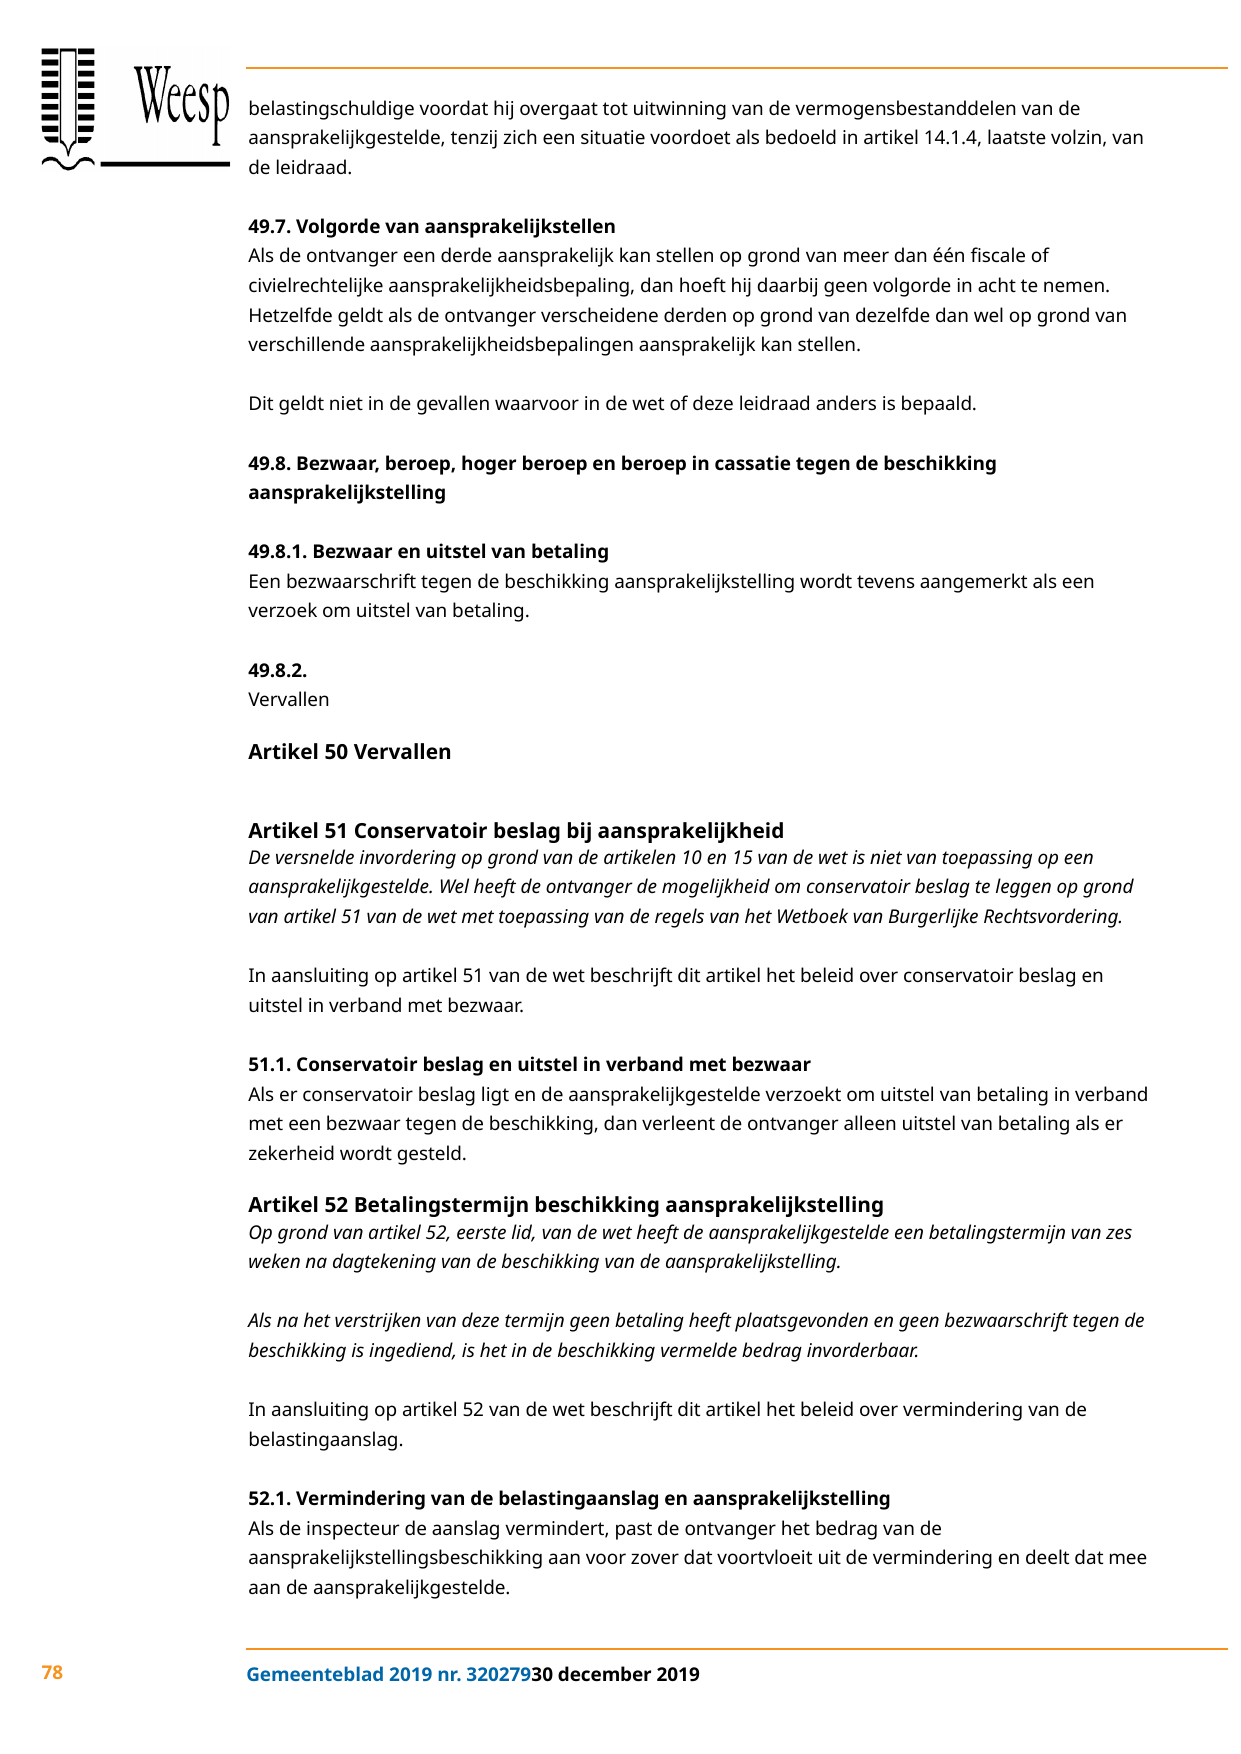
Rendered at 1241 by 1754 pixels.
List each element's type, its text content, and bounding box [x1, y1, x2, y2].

text In aansluiting op artikel 52 van de wet beschrijft dit artikel het beleid over vermindering van de belastingaanslag. [248, 1396, 1152, 1452]
text 52.1. Vermindering van de belastingaanslag en aansprakelijkstelling [248, 1485, 1152, 1511]
text Vervallen [248, 686, 1152, 712]
text Als de ontvanger een derde aansprakelijk kan stellen op grond van meer dan één fiscale of civielrechtelijke aansprakelijkheidsbepaling, dan hoeft hij daarbij geen volgorde in acht te nemen. Hetzelfde geldt als de ontvanger verscheidene derden op grond van dezelfde dan wel op grond van verschillende aansprakelijkheidsbepalingen aansprakelijk kan stellen. [248, 243, 1152, 357]
text Als er conservatoir beslag ligt en de aansprakelijkgestelde verzoekt om uitstel van betaling in verband met een bezwaar tegen de beschikking, dan verleent de ontvanger alleen uitstel van betaling als er zekerheid wordt gesteld. [248, 1081, 1152, 1166]
text Artikel 51 Conservatoir beslag bij aansprakelijkheid [248, 816, 1152, 844]
text Artikel 50 Vervallen [248, 737, 1152, 765]
text Een bezwaarschrift tegen de beschikking aansprakelijkstelling wordt tevens aangemerkt als een verzoek om uitstel van betaling. [248, 568, 1152, 623]
text 51.1. Conservatoir beslag en uitstel in verband met bezwaar [248, 1051, 1152, 1077]
text De versnelde invordering op grond van de artikelen 10 en 15 van de wet is niet van toepassing op een aansprakelijkgestelde. Wel heeft de ontvanger de mogelijkheid om conservatoir beslag te leggen op grond van artikel 51 van de wet met toepassing van de regels van het Wetboek van Burgerlijke Rechtsvordering. [248, 844, 1152, 929]
text 49.7. Volgorde van aansprakelijkstellen [248, 213, 1152, 239]
picture [41, 47, 231, 172]
text belastingschuldige voordat hij overgaat tot uitwinning van de vermogensbestanddelen van de aansprakelijkgestelde, tenzij zich een situatie voordoet als bedoeld in artikel 14.1.4, laatste volzin, van de leidraad. [248, 95, 1152, 180]
text Artikel 52 Betalingstermijn beschikking aansprakelijkstelling [248, 1190, 1152, 1219]
text Op grond van artikel 52, eerste lid, van de wet heeft de aansprakelijkgestelde een betalingstermijn van zes weken na dagtekening van de beschikking van de aansprakelijkstelling. [248, 1219, 1152, 1274]
text Als na het verstrijken van deze termijn geen betaling heeft plaatsgevonden en geen bezwaarschrift tegen de beschikking is ingediend, is het in de beschikking vermelde bedrag invorderbaar. [248, 1308, 1152, 1363]
text Als de inspecteur de aanslag vermindert, past de ontvanger het bedrag van de aansprakelijkstellingsbeschikking aan voor zover dat voortvloeit uit de vermindering en deelt dat mee aan de aansprakelijkgestelde. [248, 1515, 1152, 1599]
text 49.8.1. Bezwaar en uitstel van betaling [248, 538, 1152, 564]
text In aansluiting op artikel 51 van de wet beschrijft dit artikel het beleid over conservatoir beslag en uitstel in verband met bezwaar. [248, 962, 1152, 1018]
text 49.8.2. [248, 657, 1152, 683]
text 49.8. Bezwaar, beroep, hoger beroep en beroep in cassatie tegen de beschikking aansprakelijkstelling [248, 450, 1152, 505]
text Dit geldt niet in de gevallen waarvoor in de wet of deze leidraad anders is bepaald. [248, 391, 1152, 416]
